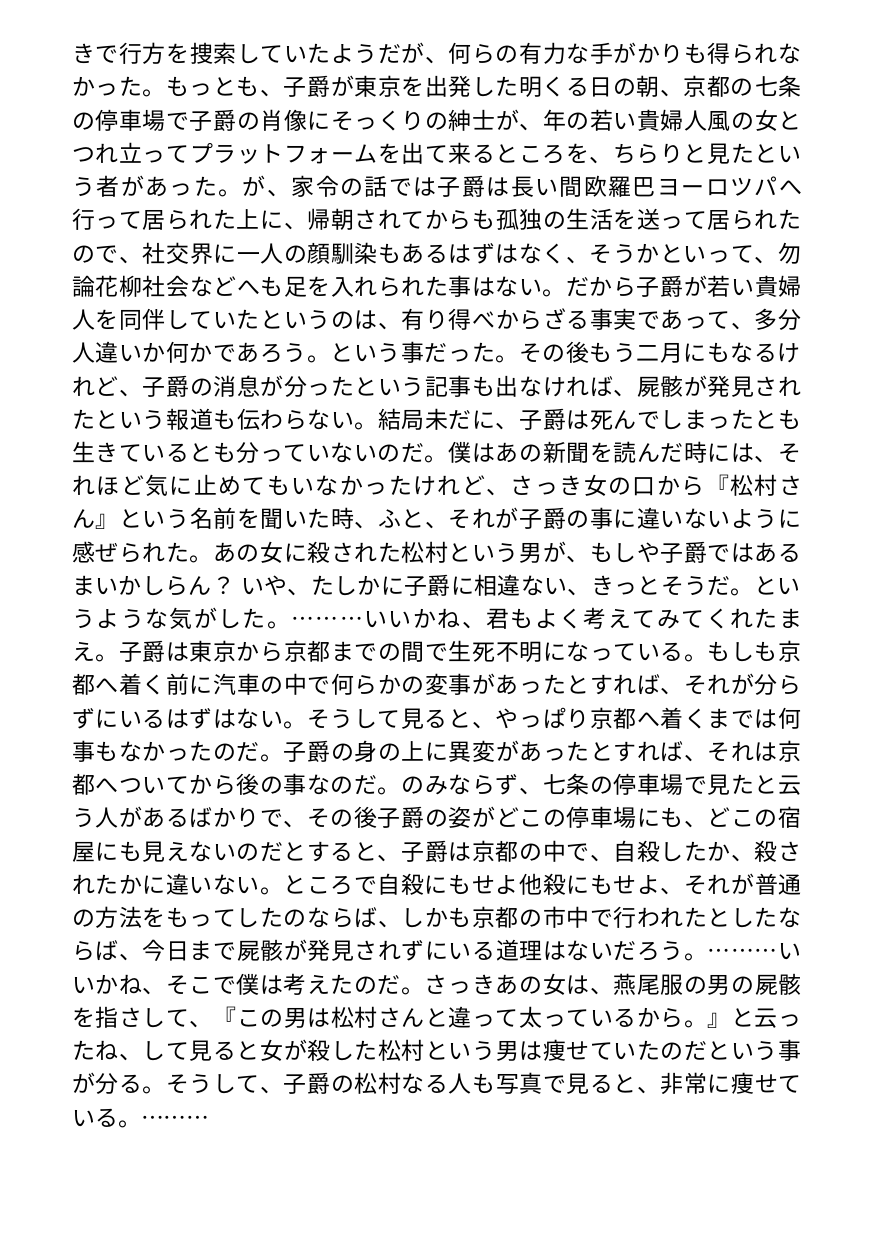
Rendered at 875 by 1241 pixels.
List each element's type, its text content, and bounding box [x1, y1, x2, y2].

text きで行方を捜索していたようだが、何らの有力な手がかりも得られなかった。もっとも、子爵が東京を出発した明くる日の朝、京都の七条の停車場で子爵の肖像にそっくりの紳士が、年の若い貴婦人風の女とつれ立ってプラットフォームを出て来るところを、ちらりと見たという者があった。が、家令の話では子爵は長い間欧羅巴ヨーロツパへ行って居られた上に、帰朝されてからも孤独の生活を送って居られたので、社交界に一人の顔馴染もあるはずはなく、そうかといって、勿論花柳社会などへも足を入れられた事はない。だから子爵が若い貴婦人を同伴していたというのは、有り得べからざる事実であって、多分人違いか何かであろう。という事だった。その後もう二月にもなるけれど、子爵の消息が分ったという記事も出なければ、屍骸が発見されたという報道も伝わらない。結局未だに、子爵は死んでしまったとも生きているとも分っていないのだ。僕はあの新聞を読んだ時には、それほど気に止めてもいなかったけれど、さっき女の口から『松村さん』という名前を聞いた時、ふと、それが子爵の事に違いないように感ぜられた。あの女に殺された松村という男が、もしや子爵ではあるまいかしらん？ いや、たしかに子爵に相違ない、きっとそうだ。というような気がした。………いいかね、君もよく考えてみてくれたまえ。子爵は東京から京都までの間で生死不明になっている。もしも京都へ着く前に汽車の中で何らかの変事があったとすれば、それが分らずにいるはずはない。そうして見ると、やっぱり京都へ着くまでは何事もなかったのだ。子爵の身の上に異変があったとすれば、それは京都へついてから後の事なのだ。のみならず、七条の停車場で見たと云う人があるばかりで、その後子爵の姿がどこの停車場にも、どこの宿屋にも見えないのだとすると、子爵は京都の中で、自殺したか、殺されたかに違いない。ところで自殺にもせよ他殺にもせよ、それが普通の方法をもってしたのならば、しかも京都の市中で行われたとしたならば、今日まで屍骸が発見されずにいる道理はないだろう。………いいかね、そこで僕は考えたのだ。さっきあの女は、燕尾服の男の屍骸を指さして、『この男は松村さんと違って太っているから。』と云ったね、して見ると女が殺した松村という男は痩せていたのだという事が分る。そうして、子爵の松村なる人も写真で見ると、非常に痩せている。……… [72, 36, 802, 1133]
